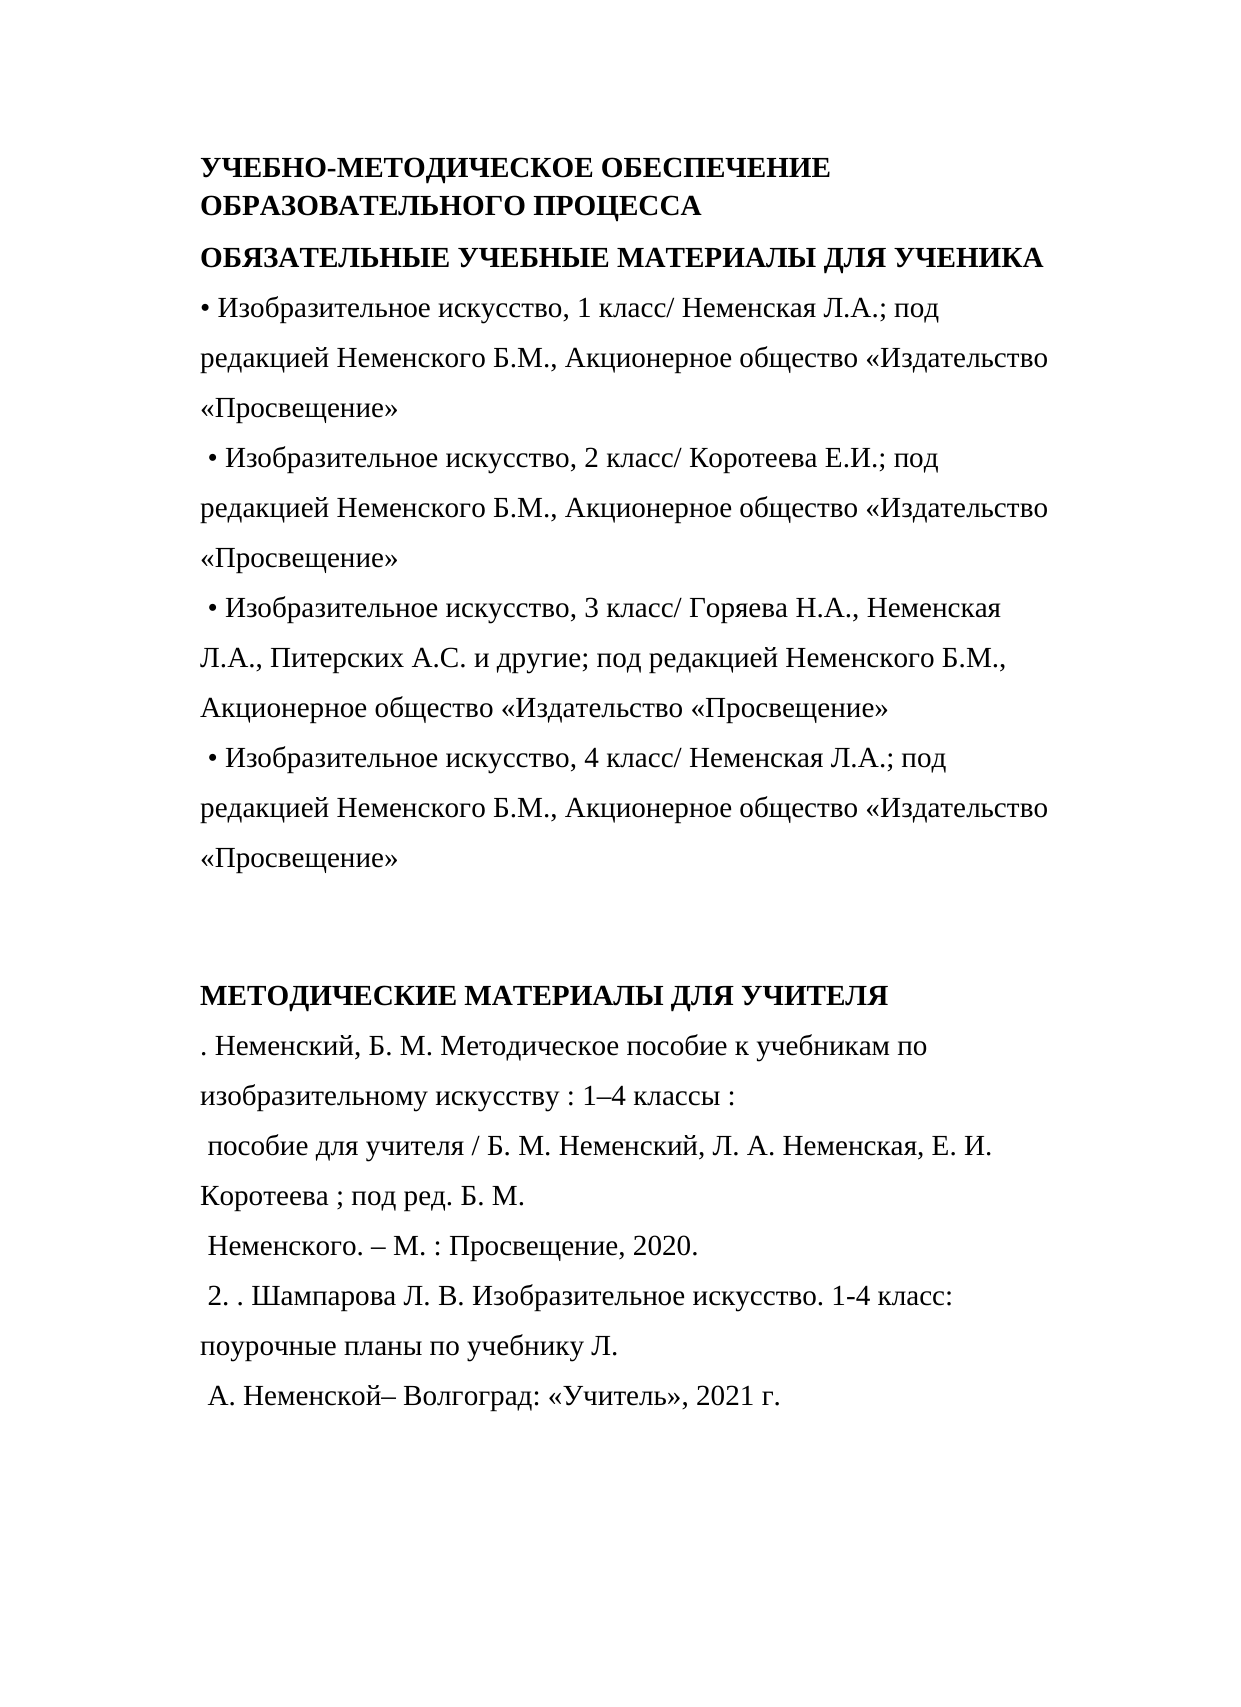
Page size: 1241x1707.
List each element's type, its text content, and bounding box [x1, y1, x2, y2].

text УЧЕБНО-МЕТОДИЧЕСКОЕ ОБЕСПЕЧЕНИЕ ОБРАЗОВАТЕЛЬНОГО ПРОЦЕССА [200, 150, 1053, 222]
text ​‌. Неменский, Б. М. Методическое пособие к учебникам по изобразительному искусству : 1–4 классы : пособие для учителя / Б. М. Неменский, Л. А. Неменская, Е. И. Коротеева ; под ред. Б. М. Неменского. – М. : Просвещение, 2020. 2. . Шампарова Л. В. Изобразительное искусство. 1-4 класс: поурочные планы по учебнику Л. А. Неменской– Волгоград: «Учитель», 2021 г. ‌​ [200, 1016, 1053, 1466]
text МЕТОДИЧЕСКИЕ МАТЕРИАЛЫ ДЛЯ УЧИТЕЛЯ [200, 966, 1053, 1016]
text ​ [200, 927, 1053, 961]
text ОБЯЗАТЕЛЬНЫЕ УЧЕБНЫЕ МАТЕРИАЛЫ ДЛЯ УЧЕНИКА [200, 227, 1053, 277]
text ​‌‌ [200, 877, 1053, 927]
text ​‌• Изобразительное искусство, 1 класс/ Неменская Л.А.; под редакцией Неменского Б.М., Акционерное общество «Издательство «Просвещение» • Изобразительное искусство, 2 класс/ Коротеева Е.И.; под редакцией Неменского Б.М., Акционерное общество «Издательство «Просвещение» • Изобразительное искусство, 3 класс/ Горяева Н.А., Неменская Л.А., Питерских А.С. и другие; под редакцией Неменского Б.М., Акционерное общество «Издательство «Просвещение» • Изобразительное искусство, 4 класс/ Неменская Л.А.; под редакцией Неменского Б.М., Акционерное общество «Издательство «Просвещение»‌​ [200, 277, 1053, 877]
